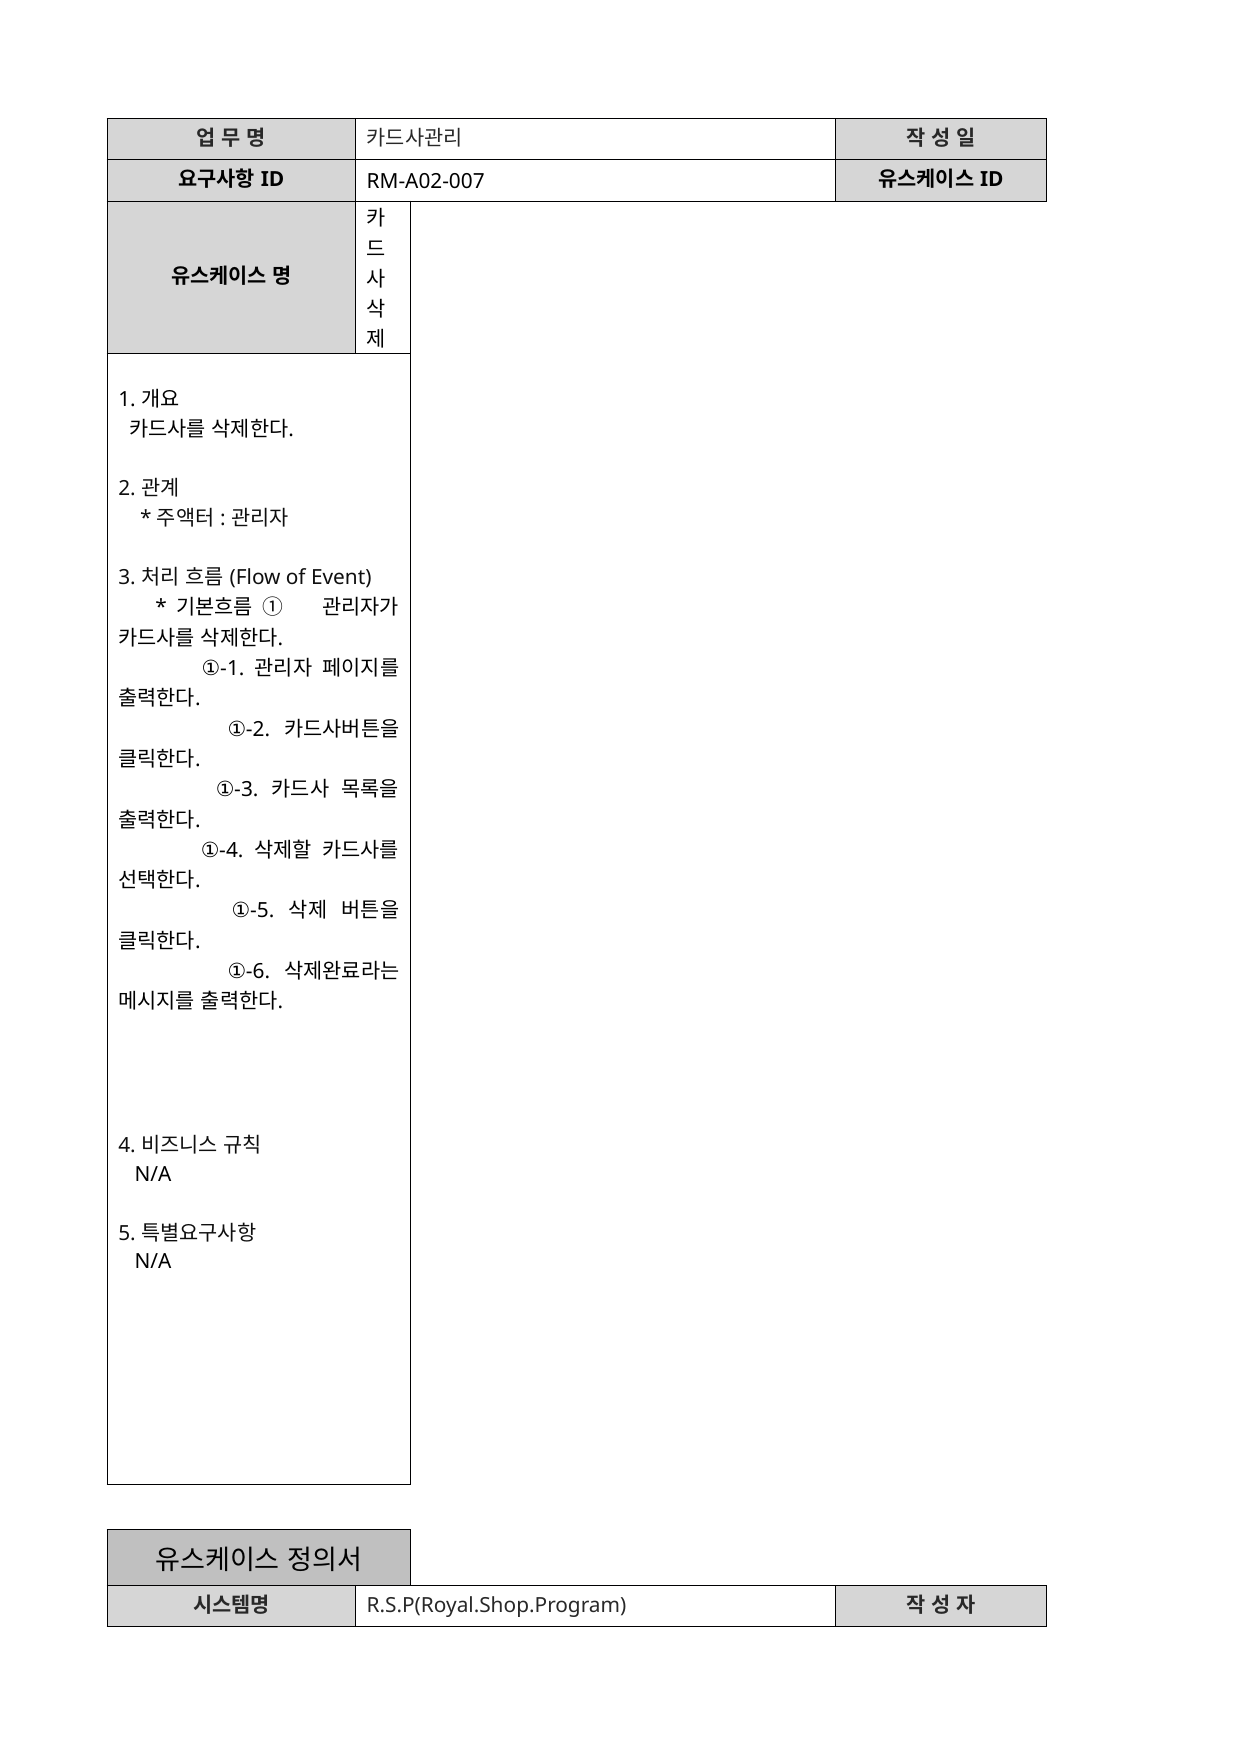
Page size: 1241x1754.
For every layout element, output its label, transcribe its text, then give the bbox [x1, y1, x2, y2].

table_cell 업 무 명 [108, 119, 355, 159]
table_cell 유스케이스 ID [836, 160, 1046, 201]
table_cell 카드사 삭제 [356, 202, 410, 353]
table_cell 작 성 일 [836, 119, 1046, 159]
table_cell 1. 개요 카드사를 삭제한다. 2. 관계 * 주액터 : 관리자 3. 처리 흐름 (Flow of Event) * 기본흐름 ① 관리자가 카드사를 삭제한다. ①-1. 관리자 페이지를 출력한다. ①-2. 카드사버튼을 클릭한다. ①-3. 카드사 목록을 출력한다. ①-4. 삭제할 카드사를 선택한다. ①-5. 삭제 버튼을 클릭한다. ①-6. 삭제완료라는 메시지를 출력한다. 4. 비즈니스 규칙 N/A 5. 특별요구사항 N/A [108, 354, 410, 1484]
table_cell 요구사항 ID [108, 160, 355, 201]
table_cell 작 성 자 [836, 1586, 1046, 1626]
table_cell 시스템명 [108, 1586, 355, 1626]
table_cell R.S.P(Royal.Shop.Program) [356, 1586, 835, 1626]
table_cell [411, 353, 1046, 1484]
table_header [411, 1529, 1046, 1585]
table_cell 카드사관리 [356, 119, 835, 159]
table_cell RM-A02-007 [356, 160, 835, 201]
table_header 유스케이스 정의서 [108, 1530, 410, 1585]
table_cell 유스케이스 명 [108, 202, 355, 353]
table_cell [411, 202, 1046, 353]
